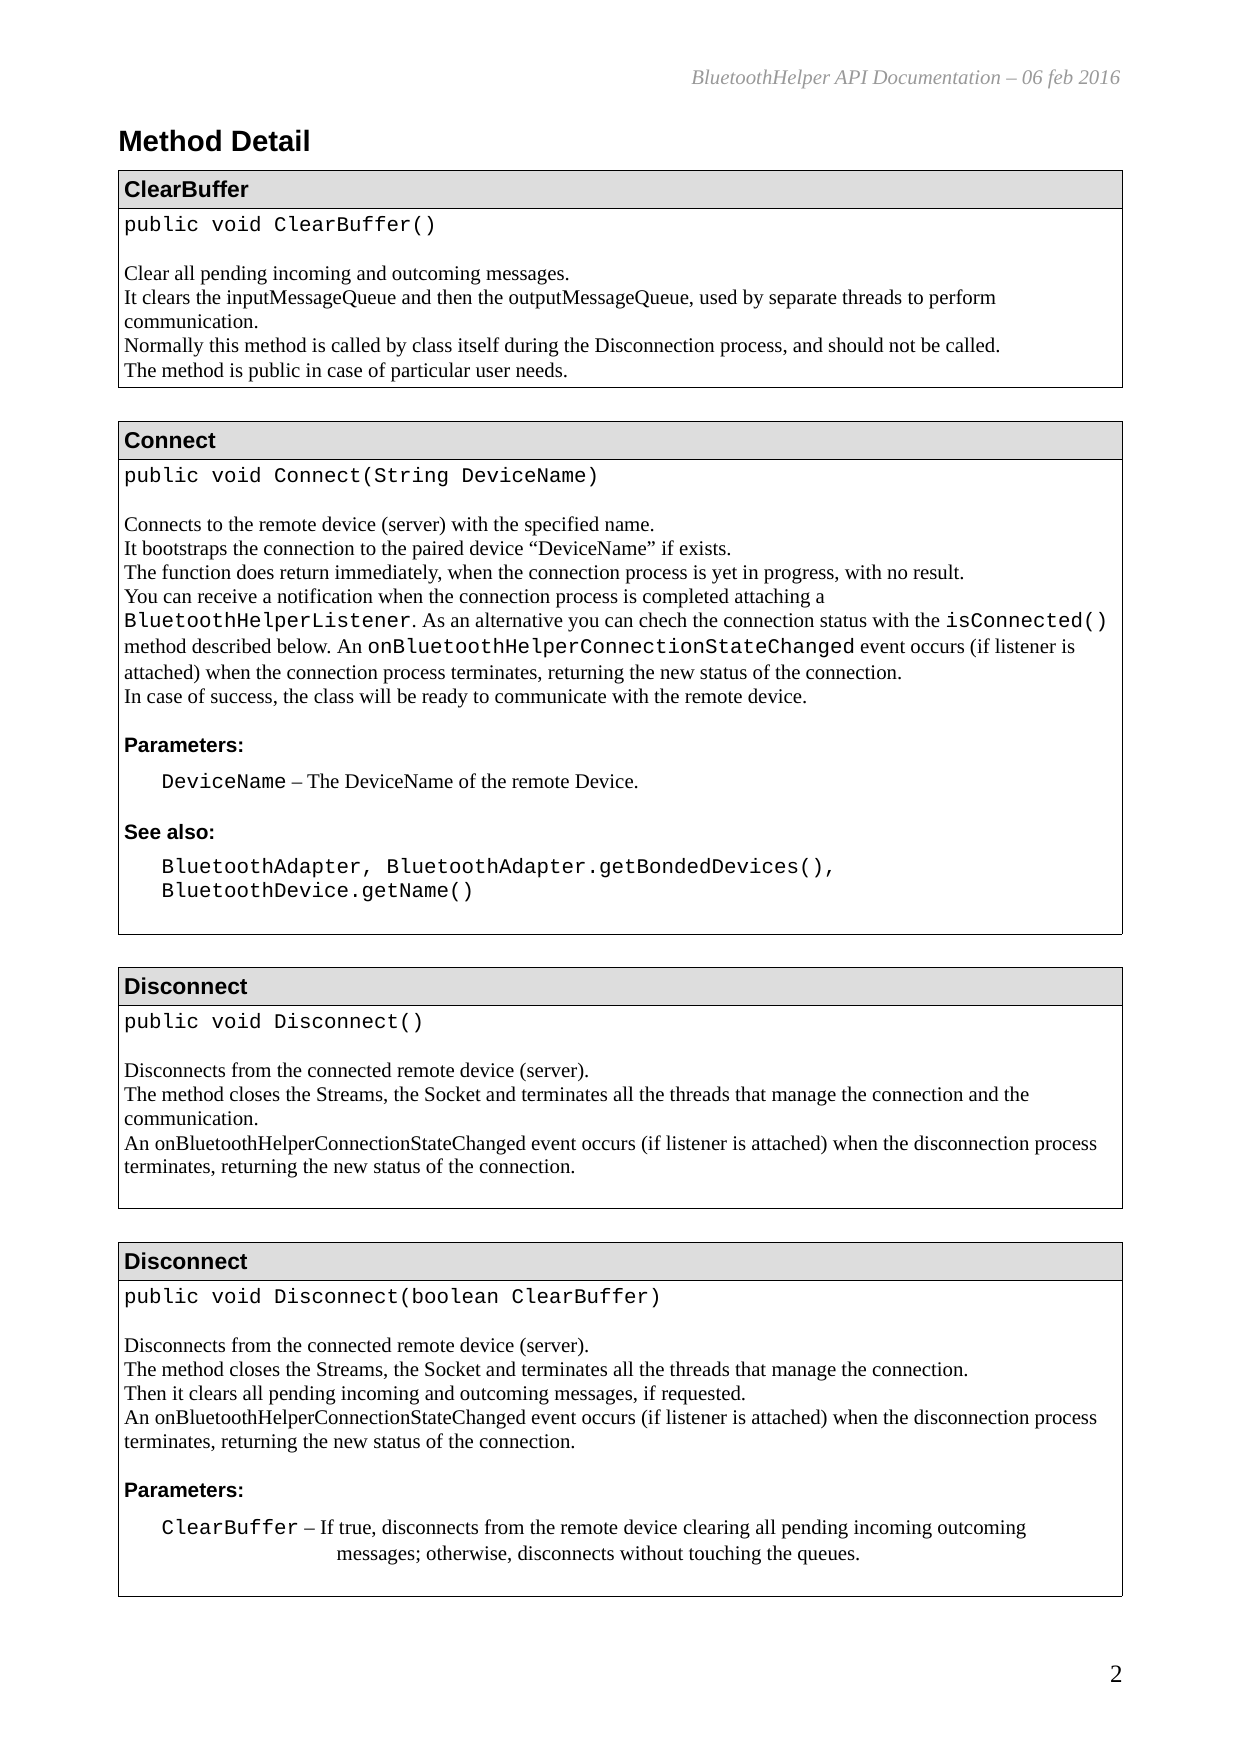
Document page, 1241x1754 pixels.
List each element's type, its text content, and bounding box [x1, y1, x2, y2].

table_cell public void ClearBuffer() Clear all pending incoming and outcoming messages. It clears the inputMessageQueue and then the outputMessageQueue, used by separate threads to perform communication. Normally this method is called by class itself during the Disconnection process, and should not be called. The method is public in case of particular user needs. [119, 209, 1122, 387]
table_cell public void Disconnect() Disconnects from the connected remote device (server). The method closes the Streams, the Socket and terminates all the threads that manage the connection and the communication. An onBluetoothHelperConnectionStateChanged event occurs (if listener is attached) when the disconnection process terminates, returning the new status of the connection. [119, 1006, 1122, 1208]
table_header Connect [119, 422, 1122, 459]
table_cell public void Connect(String DeviceName) Connects to the remote device (server) with the specified name. It bootstraps the connection to the paired device “DeviceName” if exists. The function does return immediately, when the connection process is yet in progress, with no result. You can receive a notification when the connection process is completed attaching a BluetoothHelperListener. As an alternative you can chech the connection status with the isConnected() method described below. An onBluetoothHelperConnectionStateChanged event occurs (if listener is attached) when the connection process terminates, returning the new status of the connection. In case of success, the class will be ready to communicate with the remote device. Parameters: DeviceName – The DeviceName of the remote Device. See also: BluetoothAdapter, BluetoothAdapter.getBondedDevices(), BluetoothDevice.getName() [119, 460, 1122, 933]
subtitle Method Detail [118, 124, 1122, 158]
table_cell public void Disconnect(boolean ClearBuffer) Disconnects from the connected remote device (server). The method closes the Streams, the Socket and terminates all the threads that manage the connection. Then it clears all pending incoming and outcoming messages, if requested. An onBluetoothHelperConnectionStateChanged event occurs (if listener is attached) when the disconnection process terminates, returning the new status of the connection. Parameters: ClearBuffer – If true, disconnects from the remote device clearing all pending incoming outcoming messages; otherwise, disconnects without touching the queues. [119, 1281, 1122, 1596]
table_header Disconnect [119, 1243, 1122, 1280]
table_header Disconnect [119, 968, 1122, 1005]
table_header ClearBuffer [119, 171, 1122, 208]
